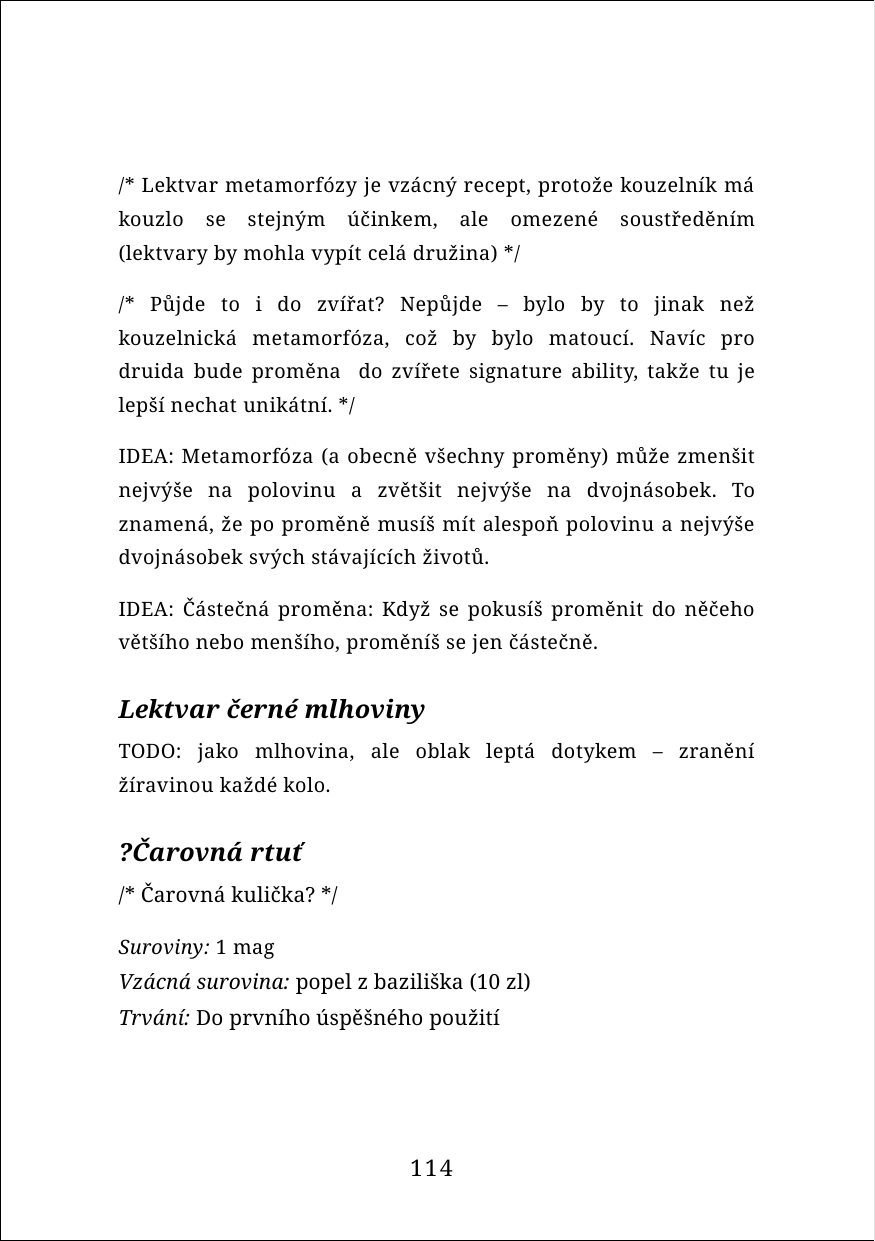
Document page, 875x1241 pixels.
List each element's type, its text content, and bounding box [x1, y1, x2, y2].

subtitle Lektvar černé mlhoviny [118, 692, 756, 726]
text /* Čarovná kulička? */ [118, 880, 756, 909]
text /* Lektvar metamorfózy je vzácný recept, protože kouzelník má kouzlo se stejným účinkem, ale omezené soustředěním (lektvary by mohla vypít celá družina) */ [118, 172, 756, 266]
text IDEA: Metamorfóza (a obecně všechny proměny) může zmenšit nejvýše na polovinu a zvětšit nejvýše na dvojnásobek. To znamená, že po proměně musíš mít alespoň polovinu a nejvýše dvojnásobek svých stávajících životů. [118, 443, 756, 571]
text IDEA: Částečná proměna: Když se pokusíš proměnit do něčeho většího nebo menšího, proměníš se jen částečně. [118, 595, 756, 656]
text /* Půjde to i do zvířat? Nepůjde – bylo by to jinak než kouzelnická metamorfóza, což by bylo matoucí. Navíc pro druida bude proměna do zvířete signature ability, takže tu je lepší nechat unikátní. */ [118, 290, 756, 418]
text TODO: jako mlhovina, ale oblak leptá dotykem – zranění žíravinou každé kolo. [118, 738, 756, 798]
subtitle ?Čarovná rtuť [118, 834, 756, 868]
text Suroviny: 1 mag Vzácná surovina: popel z baziliška (10 zl) Trvání: Do prvního úspěšného použití [118, 933, 756, 1031]
